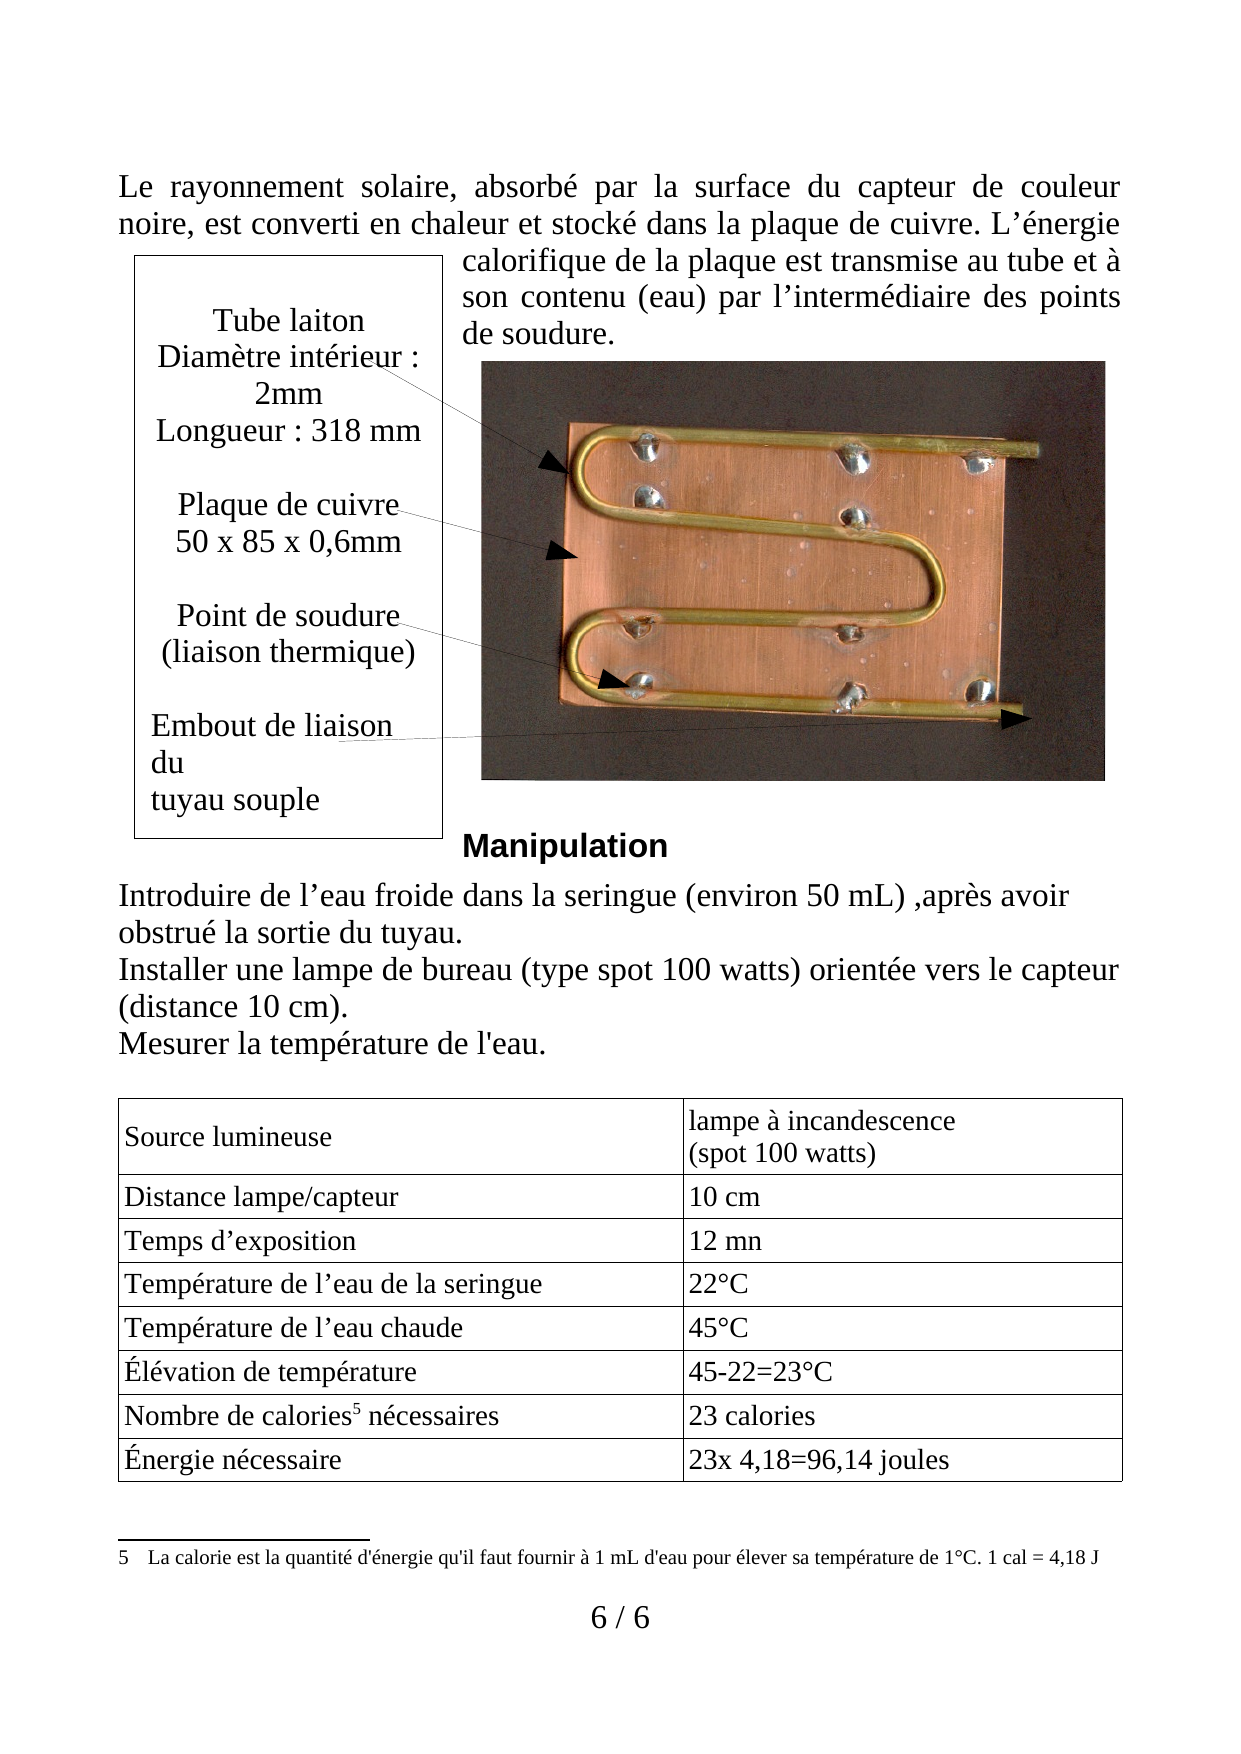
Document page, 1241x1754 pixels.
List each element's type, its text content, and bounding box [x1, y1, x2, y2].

text Mesurer la température de l'eau. [118, 1024, 1122, 1061]
text Le rayonnement solaire, absorbé par la surface du capteur de couleur noire, est converti en chaleur et stocké dans la plaque de cuivre. L’énergie calorifique de la plaque est transmise au tube et à son contenu (eau) par l’intermédiaire des points de soudure. [118, 167, 1122, 352]
text Longueur : 318 mm [151, 412, 426, 449]
table_cell 12 mn [684, 1219, 1122, 1262]
text Embout de liaison du [151, 707, 426, 781]
text Tube laiton [151, 301, 426, 338]
text Diamètre intérieur : 2mm [151, 338, 426, 412]
text Plaque de cuivre [151, 486, 426, 523]
text obstrué la sortie du tuyau. [118, 914, 1122, 951]
table_cell Température de l’eau de la seringue [119, 1263, 683, 1306]
picture [481, 361, 1106, 781]
table_cell 22°C [684, 1263, 1122, 1306]
table_cell 45°C [684, 1307, 1122, 1350]
text Installer une lampe de bureau (type spot 100 watts) orientée vers le capteur [118, 951, 1122, 987]
table_cell Énergie nécessaire [119, 1439, 683, 1481]
table_cell Distance lampe/capteur [119, 1175, 683, 1218]
table_cell 45-22=23°C [684, 1351, 1122, 1393]
text (distance 10 cm). [118, 987, 1122, 1024]
table_cell Nombre de calories nécessaires [119, 1395, 683, 1437]
table_cell 10 cm [684, 1175, 1122, 1218]
subtitle Manipulation [118, 827, 1122, 864]
table_cell 23x 4,18=96,14 joules [684, 1439, 1122, 1481]
text Introduire de l’eau froide dans la seringue (environ 50 mL) ,après avoir [118, 877, 1122, 914]
table_cell Temps d’exposition [119, 1219, 683, 1262]
text tuyau souple [151, 781, 426, 818]
table_header lampe à incandescence (spot 100 watts) [684, 1099, 1122, 1174]
text 50 x 85 x 0,6mm [151, 523, 426, 559]
text (liaison thermique) [151, 633, 426, 670]
table_cell Température de l’eau chaude [119, 1307, 683, 1350]
table_cell Élévation de température [119, 1351, 683, 1393]
text Point de soudure [151, 596, 426, 633]
table_cell 23 calories [684, 1395, 1122, 1437]
table_header Source lumineuse [119, 1099, 683, 1174]
